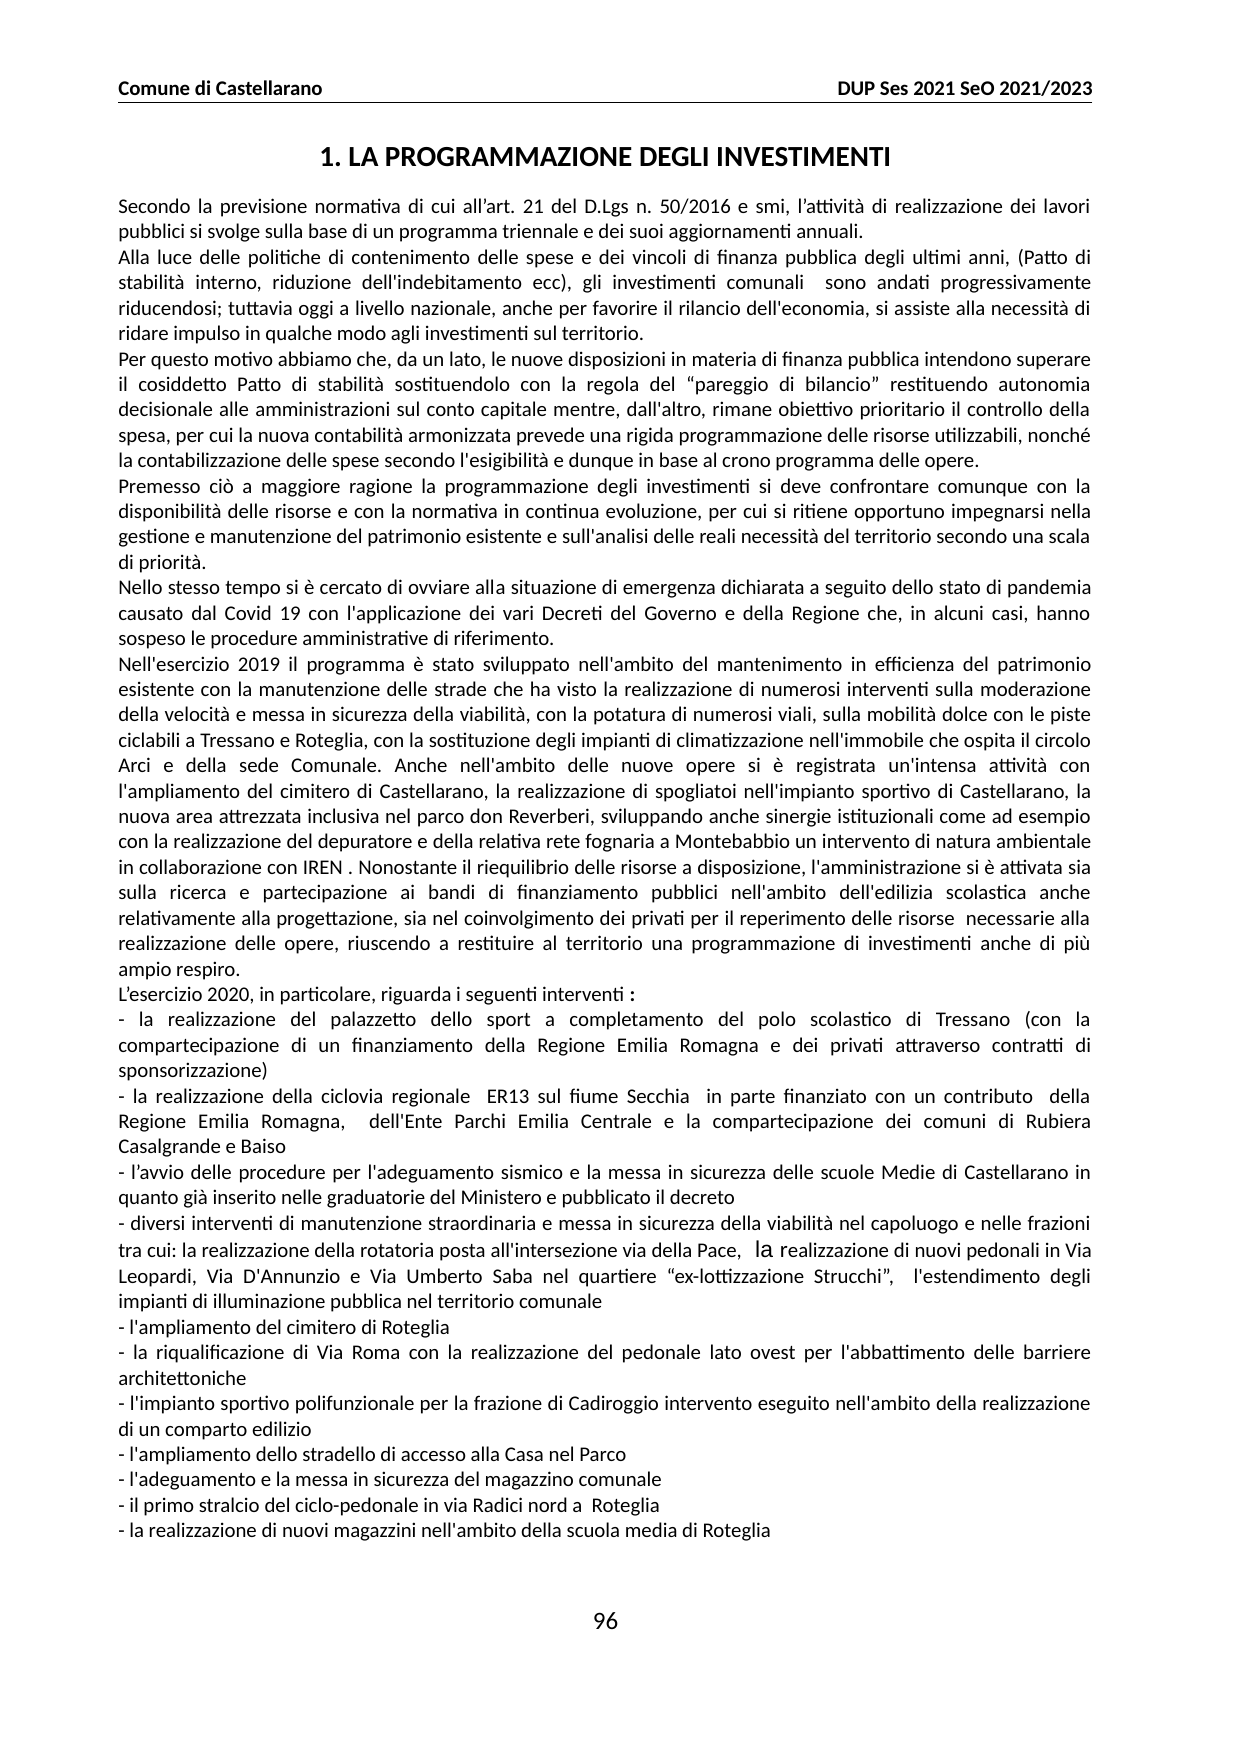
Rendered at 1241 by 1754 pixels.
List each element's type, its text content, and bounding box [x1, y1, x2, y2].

text - il primo stralcio del ciclo-pedonale in via Radici nord a Roteglia [118, 1492, 1092, 1517]
text Alla luce delle politiche di contenimento delle spese e dei vincoli di finanza pubblica degli ultimi anni, (Patto di stabilità interno, riduzione dell'indebitamento ecc), gli investimenti comunali sono andati progressivamente riducendosi; tuttavia oggi a livello nazionale, anche per favorire il rilancio dell'economia, si assiste alla necessità di ridare impulso in qualche modo agli investimenti sul territorio. [118, 244, 1092, 346]
text - la realizzazione di nuovi magazzini nell'ambito della scuola media di Roteglia [118, 1517, 1092, 1543]
text - la realizzazione del palazzetto dello sport a completamento del polo scolastico di Tressano (con la compartecipazione di un finanziamento della Regione Emilia Romagna e dei privati attraverso contratti di sponsorizzazione) [118, 1007, 1092, 1083]
subtitle 1. LA PROGRAMMAZIONE DEGLI INVESTIMENTI [118, 138, 1092, 174]
text Nello stesso tempo si è cercato di ovviare alla situazione di emergenza dichiarata a seguito dello stato di pandemia causato dal Covid 19 con l'applicazione dei vari Decreti del Governo e della Regione che, in alcuni casi, hanno sospeso le procedure amministrative di riferimento. [118, 574, 1092, 651]
text - l'ampliamento dello stradello di accesso alla Casa nel Parco [118, 1441, 1092, 1467]
text Secondo la previsione normativa di cui all’art. 21 del D.Lgs n. 50/2016 e smi, l’attività di realizzazione dei lavori pubblici si svolge sulla base di un programma triennale e dei suoi aggiornamenti annuali. [118, 193, 1092, 244]
text Nell'esercizio 2019 il programma è stato sviluppato nell'ambito del mantenimento in efficienza del patrimonio esistente con la manutenzione delle strade che ha visto la realizzazione di numerosi interventi sulla moderazione della velocità e messa in sicurezza della viabilità, con la potatura di numerosi viali, sulla mobilità dolce con le piste ciclabili a Tressano e Roteglia, con la sostituzione degli impianti di climatizzazione nell'immobile che ospita il circolo Arci e della sede Comunale. Anche nell'ambito delle nuove opere si è registrata un'intensa attività con l'ampliamento del cimitero di Castellarano, la realizzazione di spogliatoi nell'impianto sportivo di Castellarano, la nuova area attrezzata inclusiva nel parco don Reverberi, sviluppando anche sinergie istituzionali come ad esempio con la realizzazione del depuratore e della relativa rete fognaria a Montebabbio un intervento di natura ambientale in collaborazione con IREN . Nonostante il riequilibrio delle risorse a disposizione, l'amministrazione si è attivata sia sulla ricerca e partecipazione ai bandi di finanziamento pubblici nell'ambito dell'edilizia scolastica anche relativamente alla progettazione, sia nel coinvolgimento dei privati per il reperimento delle risorse necessarie alla realizzazione delle opere, riuscendo a restituire al territorio una programmazione di investimenti anche di più ampio respiro. [118, 651, 1092, 981]
text Premesso ciò a maggiore ragione la programmazione degli investimenti si deve confrontare comunque con la disponibilità delle risorse e con la normativa in continua evoluzione, per cui si ritiene opportuno impegnarsi nella gestione e manutenzione del patrimonio esistente e sull'analisi delle reali necessità del territorio secondo una scala di priorità. [118, 473, 1092, 574]
text Per questo motivo abbiamo che, da un lato, le nuove disposizioni in materia di finanza pubblica intendono superare il cosiddetto Patto di stabilità sostituendolo con la regola del “pareggio di bilancio” restituendo autonomia decisionale alle amministrazioni sul conto capitale mentre, dall'altro, rimane obiettivo prioritario il controllo della spesa, per cui la nuova contabilità armonizzata prevede una rigida programmazione delle risorse utilizzabili, nonché la contabilizzazione delle spese secondo l'esigibilità e dunque in base al crono programma delle opere. [118, 346, 1092, 473]
text - l'adeguamento e la messa in sicurezza del magazzino comunale [118, 1467, 1092, 1492]
text - l’avvio delle procedure per l'adeguamento sismico e la messa in sicurezza delle scuole Medie di Castellarano in quanto già inserito nelle graduatorie del Ministero e pubblicato il decreto [118, 1159, 1092, 1210]
text L’esercizio 2020, in particolare, riguarda i seguenti interventi : [118, 981, 1092, 1007]
text - la realizzazione della ciclovia regionale ER13 sul fiume Secchia in parte finanziato con un contributo della Regione Emilia Romagna, dell'Ente Parchi Emilia Centrale e la compartecipazione dei comuni di Rubiera Casalgrande e Baiso [118, 1083, 1092, 1159]
text - l'ampliamento del cimitero di Roteglia [118, 1314, 1092, 1339]
text - la riqualificazione di Via Roma con la realizzazione del pedonale lato ovest per l'abbattimento delle barriere architettoniche [118, 1339, 1092, 1390]
text - l'impianto sportivo polifunzionale per la frazione di Cadiroggio intervento eseguito nell'ambito della realizzazione di un comparto edilizio [118, 1390, 1092, 1441]
text - diversi interventi di manutenzione straordinaria e messa in sicurezza della viabilità nel capoluogo e nelle frazioni tra cui: la realizzazione della rotatoria posta all'intersezione via della Pace, la realizzazione di nuovi pedonali in Via Leopardi, Via D'Annunzio e Via Umberto Saba nel quartiere “ex-lottizzazione Strucchi”, l'estendimento degli impianti di illuminazione pubblica nel territorio comunale [118, 1210, 1092, 1314]
